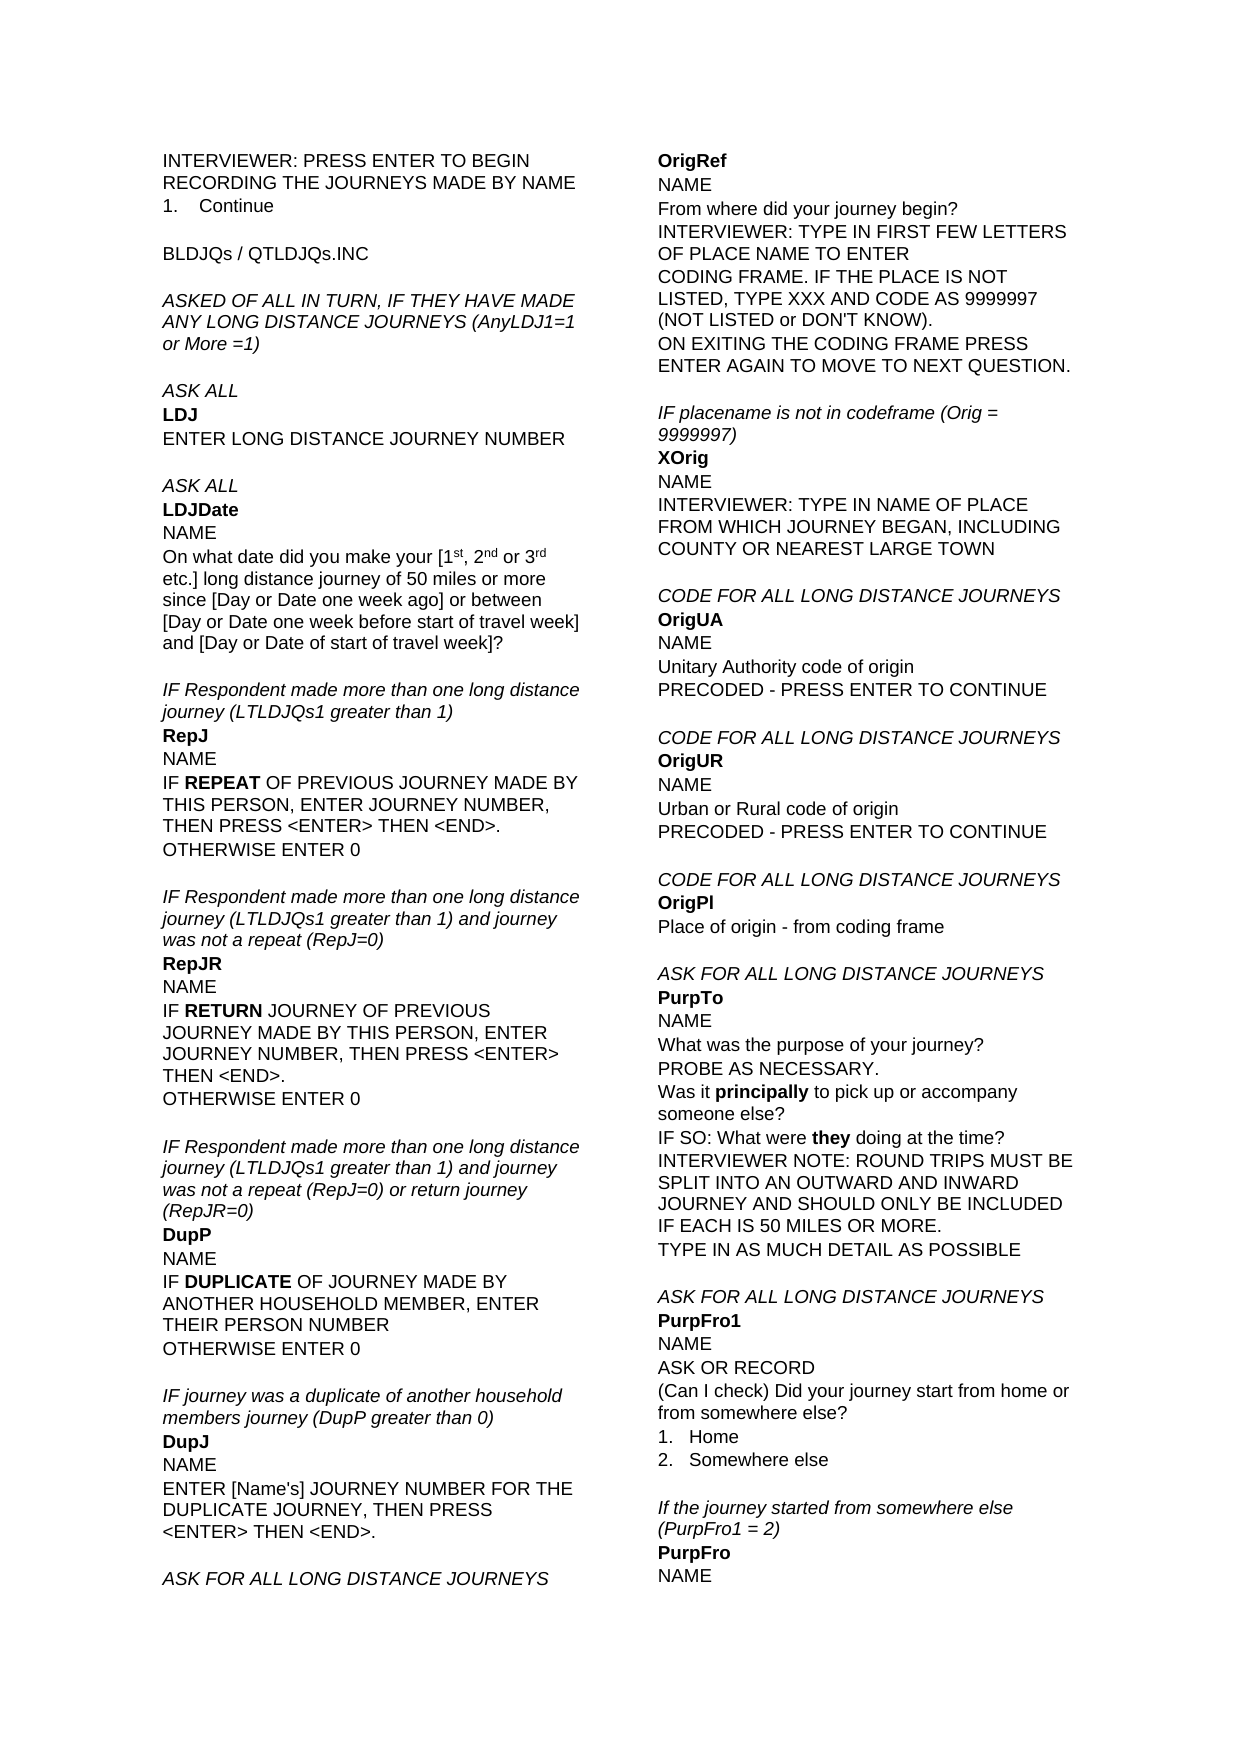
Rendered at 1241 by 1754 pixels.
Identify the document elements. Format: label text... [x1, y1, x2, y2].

text IF RETURN JOURNEY OF PREVIOUS JOURNEY MADE BY THIS PERSON, ENTER JOURNEY NUMBER, THEN PRESS <ENTER> THEN <END>. [162, 1000, 583, 1086]
text IF placename is not in codeframe (Orig = 9999997) [658, 402, 1078, 445]
text ASK ALL [162, 380, 583, 402]
text DupP [162, 1224, 583, 1245]
text PRECODED - PRESS ENTER TO CONTINUE [658, 679, 1078, 701]
text PurpTo [658, 987, 1078, 1008]
text (Can I check) Did your journey start from home or from somewhere else? [658, 1380, 1078, 1423]
text CODE FOR ALL LONG DISTANCE JOURNEYS [658, 585, 1078, 606]
text Place of origin - from coding frame [658, 916, 1078, 937]
text XOrig [658, 447, 1078, 468]
text NAME [162, 1454, 583, 1476]
text ASK FOR ALL LONG DISTANCE JOURNEYS [162, 1568, 583, 1590]
text INTERVIEWER: TYPE IN NAME OF PLACE FROM WHICH JOURNEY BEGAN, INCLUDING COUNTY OR NEAREST LARGE TOWN [658, 494, 1078, 559]
text IF DUPLICATE OF JOURNEY MADE BY ANOTHER HOUSEHOLD MEMBER, ENTER THEIR PERSON NUMBER [162, 1271, 583, 1336]
text NAME [658, 1565, 1078, 1587]
text INTERVIEWER NOTE: ROUND TRIPS MUST BE SPLIT INTO AN OUTWARD AND INWARD JOURNEY AND SHOULD ONLY BE INCLUDED IF EACH IS 50 MILES OR MORE. [658, 1150, 1078, 1236]
text From where did your journey begin? [658, 197, 1078, 219]
text What was the purpose of your journey? [658, 1034, 1078, 1056]
text CODE FOR ALL LONG DISTANCE JOURNEYS [658, 727, 1078, 748]
text ASKED OF ALL IN TURN, IF THEY HAVE MADE ANY LONG DISTANCE JOURNEYS (AnyLDJ1=1 or More =1) [162, 290, 583, 354]
text ON EXITING THE CODING FRAME PRESS ENTER AGAIN TO MOVE TO NEXT QUESTION. [658, 333, 1078, 376]
text IF Respondent made more than one long distance journey (LTLDJQs1 greater than 1) and journey was not a repeat (RepJ=0) [162, 886, 583, 951]
text 1. Continue [162, 195, 583, 217]
text RepJR [162, 953, 583, 974]
text RepJ [162, 724, 583, 746]
text OTHERWISE ENTER 0 [162, 1088, 583, 1110]
text LDJDate [162, 498, 583, 520]
text PurpFro [658, 1542, 1078, 1563]
text Was it principally to pick up or accompany someone else? [658, 1081, 1078, 1124]
text NAME [162, 748, 583, 770]
text IF Respondent made more than one long distance journey (LTLDJQs1 greater than 1) and journey was not a repeat (RepJ=0) or return journey (RepJR=0) [162, 1136, 583, 1222]
text ENTER [Name's] JOURNEY NUMBER FOR THE DUPLICATE JOURNEY, THEN PRESS <ENTER> THEN <END>. [162, 1478, 583, 1542]
text TYPE IN AS MUCH DETAIL AS POSSIBLE [658, 1238, 1078, 1260]
text If the journey started from somewhere else (PurpFro1 = 2) [658, 1496, 1078, 1539]
text DupJ [162, 1430, 583, 1452]
text IF SO: What were they doing at the time? [658, 1126, 1078, 1148]
text 1. Home [658, 1426, 1078, 1447]
text NAME [658, 632, 1078, 653]
text Unitary Authority code of origin [658, 656, 1078, 677]
text NAME [162, 522, 583, 544]
text On what date did you make your [1st, 2nd or 3rd etc.] long distance journey of 50 miles or more since [Day or Date one week ago] or between [Day or Date one week before start of travel week] and [Day or Date of start of travel week]? [162, 546, 583, 653]
text PRECODED - PRESS ENTER TO CONTINUE [658, 821, 1078, 843]
text ASK ALL [162, 475, 583, 496]
text NAME [658, 174, 1078, 195]
text 2. Somewhere else [658, 1449, 1078, 1471]
text IF journey was a duplicate of another household members journey (DupP greater than 0) [162, 1385, 583, 1428]
text OrigPl [658, 892, 1078, 914]
text PurpFro1 [658, 1309, 1078, 1331]
text CODING FRAME. IF THE PLACE IS NOT LISTED, TYPE XXX AND CODE AS 9999997 (NOT LISTED or DON'T KNOW). [658, 266, 1078, 331]
text ASK FOR ALL LONG DISTANCE JOURNEYS [658, 963, 1078, 984]
text NAME [658, 774, 1078, 795]
text LDJ [162, 404, 583, 425]
text OTHERWISE ENTER 0 [162, 838, 583, 860]
text NAME [162, 1247, 583, 1269]
text OrigRef [658, 150, 1078, 172]
text INTERVIEWER: TYPE IN FIRST FEW LETTERS OF PLACE NAME TO ENTER [658, 221, 1078, 264]
text PROBE AS NECESSARY. [658, 1058, 1078, 1079]
text OTHERWISE ENTER 0 [162, 1338, 583, 1359]
text CODE FOR ALL LONG DISTANCE JOURNEYS [658, 868, 1078, 890]
text INTERVIEWER: PRESS ENTER TO BEGIN RECORDING THE JOURNEYS MADE BY NAME [162, 150, 583, 193]
text ASK OR RECORD [658, 1357, 1078, 1378]
text NAME [162, 976, 583, 998]
text IF REPEAT OF PREVIOUS JOURNEY MADE BY THIS PERSON, ENTER JOURNEY NUMBER, THEN PRESS <ENTER> THEN <END>. [162, 772, 583, 836]
text BLDJQs / QTLDJQs.INC [162, 242, 583, 264]
text OrigUA [658, 608, 1078, 630]
text OrigUR [658, 750, 1078, 772]
text NAME [658, 1333, 1078, 1354]
text Urban or Rural code of origin [658, 797, 1078, 819]
text NAME [658, 471, 1078, 492]
text ASK FOR ALL LONG DISTANCE JOURNEYS [658, 1286, 1078, 1307]
text ENTER LONG DISTANCE JOURNEY NUMBER [162, 427, 583, 449]
text IF Respondent made more than one long distance journey (LTLDJQs1 greater than 1) [162, 679, 583, 722]
text NAME [658, 1010, 1078, 1032]
